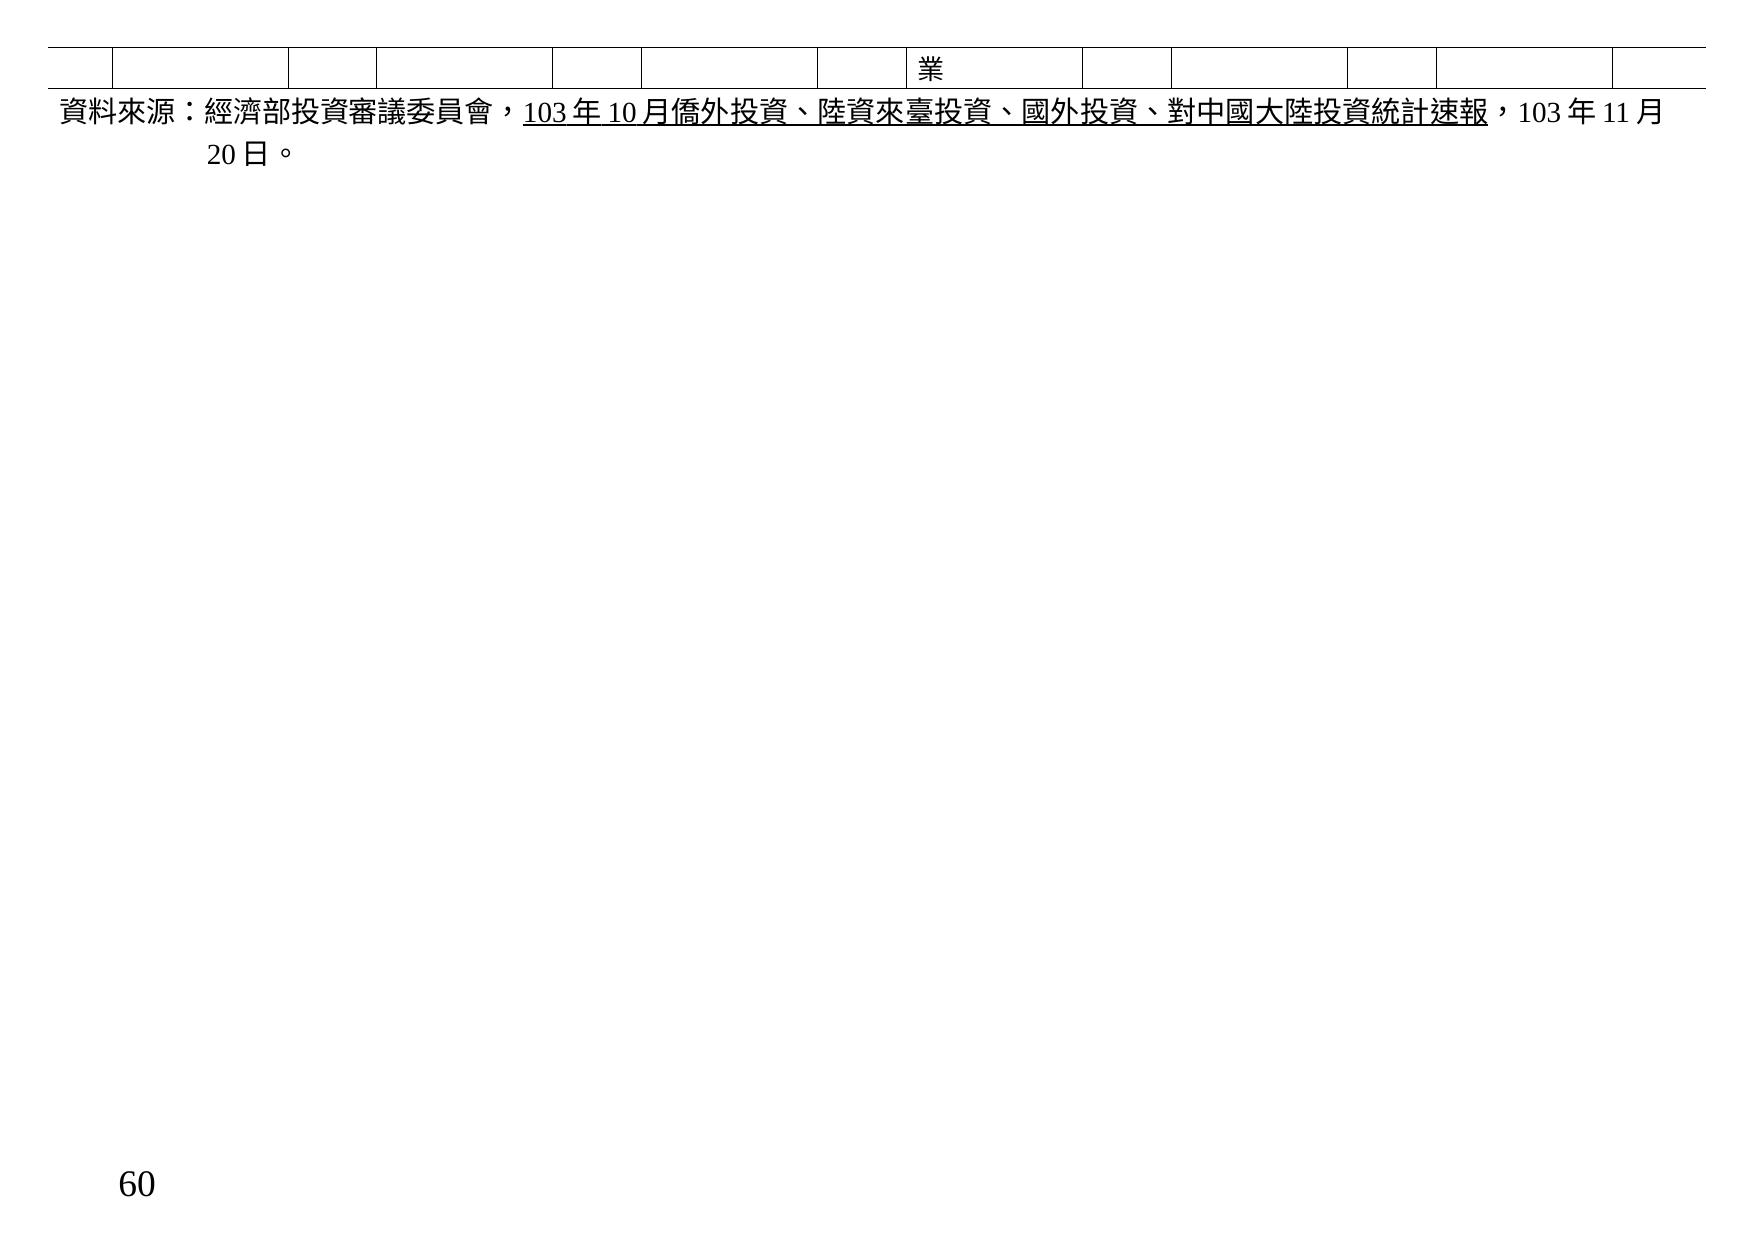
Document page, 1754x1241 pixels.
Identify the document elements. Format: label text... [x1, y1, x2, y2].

table_cell [818, 48, 906, 88]
table_cell [1348, 48, 1436, 88]
text 資料來源：經濟部投資審議委員會，103年10月僑外投資、陸資來臺投資、國外投資、對中國大陸投資統計速報，103年11月20日。 [59, 89, 1698, 173]
table_cell [1437, 48, 1612, 88]
table_cell [1613, 48, 1706, 88]
table_cell [113, 48, 288, 88]
table_cell [642, 48, 817, 88]
table_cell [1083, 48, 1171, 88]
table_cell [553, 48, 641, 88]
table_cell 業 [907, 48, 1082, 88]
table_cell [289, 48, 376, 88]
table_cell [377, 48, 552, 88]
table_cell [48, 48, 112, 88]
table_cell [1172, 48, 1347, 88]
